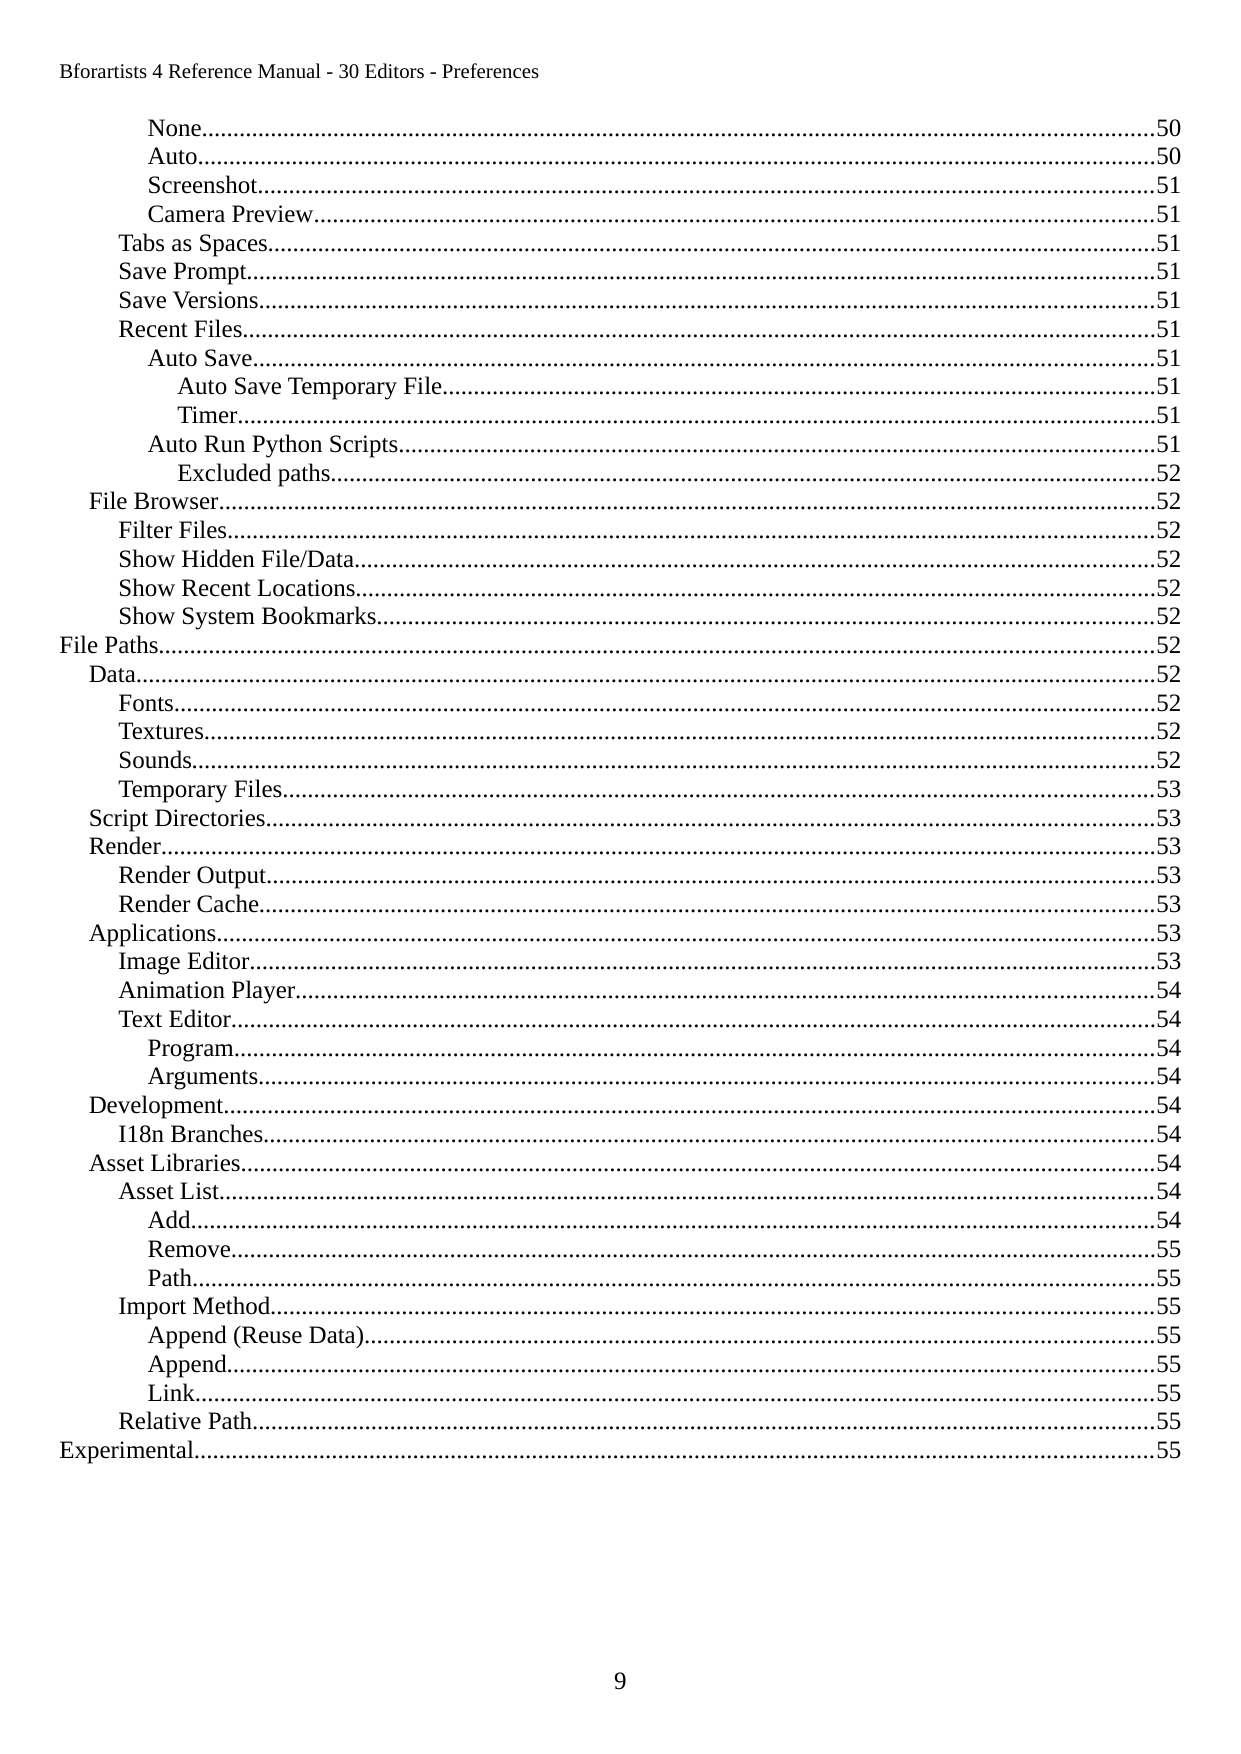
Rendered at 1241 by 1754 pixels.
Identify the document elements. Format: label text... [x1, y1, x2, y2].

text Asset Libraries 54 [88, 1148, 1181, 1176]
text Save Prompt 51 [118, 256, 1181, 285]
text Camera Preview 51 [147, 199, 1181, 228]
text None 50 [147, 113, 1181, 141]
text I18n Branches 54 [118, 1119, 1181, 1148]
text Fonts 52 [118, 688, 1181, 716]
text Animation Player 54 [118, 975, 1181, 1004]
text File Browser 52 [88, 486, 1181, 515]
text Render 53 [88, 831, 1181, 860]
text Temporary Files 53 [118, 774, 1181, 803]
text Remove 55 [147, 1234, 1181, 1263]
text Textures 52 [118, 716, 1181, 745]
text Auto Save Temporary File 51 [177, 371, 1181, 400]
text Script Directories 53 [88, 803, 1181, 831]
text Data 52 [88, 659, 1181, 688]
text Excluded paths 52 [177, 458, 1181, 486]
text Timer 51 [177, 400, 1181, 429]
text File Paths 52 [59, 630, 1181, 659]
text Tabs as Spaces 51 [118, 228, 1181, 256]
text Recent Files 51 [118, 314, 1181, 343]
text Asset List 54 [118, 1176, 1181, 1205]
text Path 55 [147, 1263, 1181, 1291]
text Save Versions 51 [118, 285, 1181, 314]
text Import Method 55 [118, 1291, 1181, 1320]
text Image Editor 53 [118, 946, 1181, 975]
text Append (Reuse Data) 55 [147, 1320, 1181, 1349]
text Auto 50 [147, 141, 1181, 170]
text Sounds 52 [118, 745, 1181, 774]
text Render Output 53 [118, 860, 1181, 889]
text Link 55 [147, 1378, 1181, 1406]
text Arguments 54 [147, 1061, 1181, 1090]
text Applications 53 [88, 918, 1181, 946]
text Show Recent Locations 52 [118, 573, 1181, 601]
text Show System Bookmarks 52 [118, 601, 1181, 630]
text Add 54 [147, 1205, 1181, 1234]
text Show Hidden File/Data 52 [118, 544, 1181, 573]
text Development 54 [88, 1090, 1181, 1119]
text Filter Files 52 [118, 515, 1181, 544]
text Program 54 [147, 1033, 1181, 1061]
text Relative Path 55 [118, 1406, 1181, 1435]
text Auto Run Python Scripts 51 [147, 429, 1181, 458]
text Experimental 55 [59, 1435, 1181, 1464]
text Screenshot 51 [147, 170, 1181, 199]
text Auto Save 51 [147, 343, 1181, 371]
text Append 55 [147, 1349, 1181, 1378]
text Render Cache 53 [118, 889, 1181, 918]
text Text Editor 54 [118, 1004, 1181, 1033]
